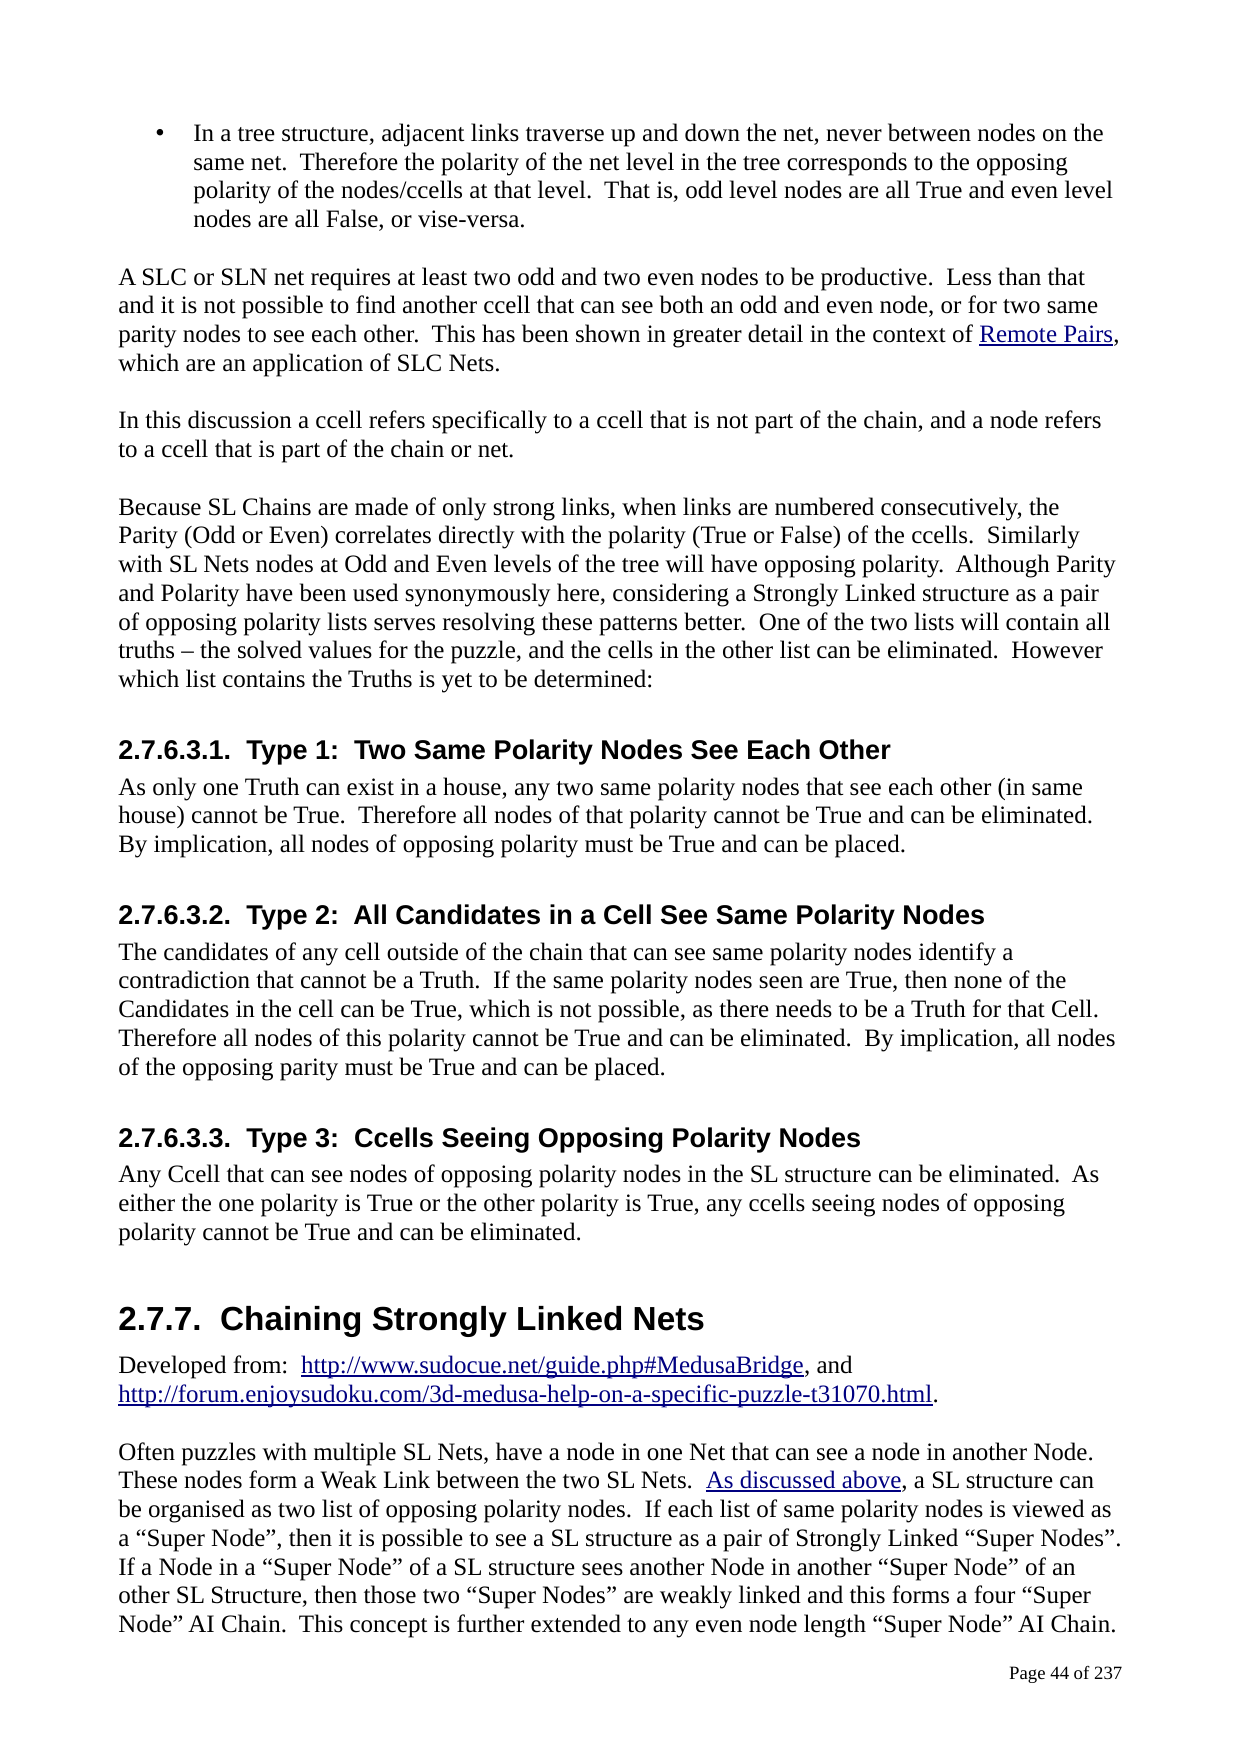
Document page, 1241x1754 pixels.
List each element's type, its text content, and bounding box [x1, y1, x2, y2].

text As only one Truth can exist in a house, any two same polarity nodes that see each other (in same house) cannot be True. Therefore all nodes of that polarity cannot be True and can be eliminated. By implication, all nodes of opposing polarity must be True and can be placed. [118, 772, 1122, 858]
text Because SL Chains are made of only strong links, when links are numbered consecutively, the Parity (Odd or Even) correlates directly with the polarity (True or False) of the ccells. Similarly with SL Nets nodes at Odd and Even levels of the tree will have opposing polarity. Although Parity and Polarity have been used synonymously here, considering a Strongly Linked structure as a pair of opposing polarity lists serves resolving these patterns better. One of the two lists will contain all truths – the solved values for the puzzle, and the cells in the other list can be eliminated. However which list contains the Truths is yet to be determined: [118, 492, 1122, 693]
text In this discussion a ccell refers specifically to a ccell that is not part of the chain, and a node refers to a ccell that is part of the chain or net. [118, 406, 1122, 463]
subtitle Chaining Strongly Linked Nets [118, 1299, 1122, 1338]
subtitle Type 1: Two Same Polarity Nodes See Each Other [118, 734, 1122, 766]
text Often puzzles with multiple SL Nets, have a node in one Net that can see a node in another Node. These nodes form a Weak Link between the two SL Nets. As discussed above, a SL structure can be organised as two list of opposing polarity nodes. If each list of same polarity nodes is viewed as a “Super Node”, then it is possible to see a SL structure as a pair of Strongly Linked “Super Nodes”. If a Node in a “Super Node” of a SL structure sees another Node in another “Super Node” of an other SL Structure, then those two “Super Nodes” are weakly linked and this forms a four “Super Node” AI Chain. This concept is further extended to any even node length “Super Node” AI Chain. [118, 1437, 1122, 1638]
text Any Ccell that can see nodes of opposing polarity nodes in the SL structure can be eliminated. As either the one polarity is True or the other polarity is True, any ccells seeing nodes of opposing polarity cannot be True and can be eliminated. [118, 1159, 1122, 1246]
text Developed from: http://www.sudocue.net/guide.php#MedusaBridge, and http://forum.enjoysudoku.com/3d-medusa-help-on-a-specific-puzzle-t31070.html. [118, 1350, 1122, 1408]
text A SLC or SLN net requires at least two odd and two even nodes to be productive. Less than that and it is not possible to find another ccell that can see both an odd and even node, or for two same parity nodes to see each other. This has been shown in greater detail in the context of Remote Pairs, which are an application of SLC Nets. [118, 262, 1122, 377]
list In a tree structure, adjacent links traverse up and down the net, never between nodes on the same net. Therefore the polarity of the net level in the tree corresponds to the opposing polarity of the nodes/ccells at that level. That is, odd level nodes are all True and even level nodes are all False, or vise-versa. [156, 118, 1122, 233]
text The candidates of any cell outside of the chain that can see same polarity nodes identify a contradiction that cannot be a Truth. If the same polarity nodes seen are True, then none of the Candidates in the cell can be True, which is not possible, as there needs to be a Truth for that Cell. Therefore all nodes of this polarity cannot be True and can be eliminated. By implication, all nodes of the opposing parity must be True and can be placed. [118, 937, 1122, 1081]
subtitle Type 3: Ccells Seeing Opposing Polarity Nodes [118, 1122, 1122, 1153]
subtitle Type 2: All Candidates in a Cell See Same Polarity Nodes [118, 899, 1122, 931]
